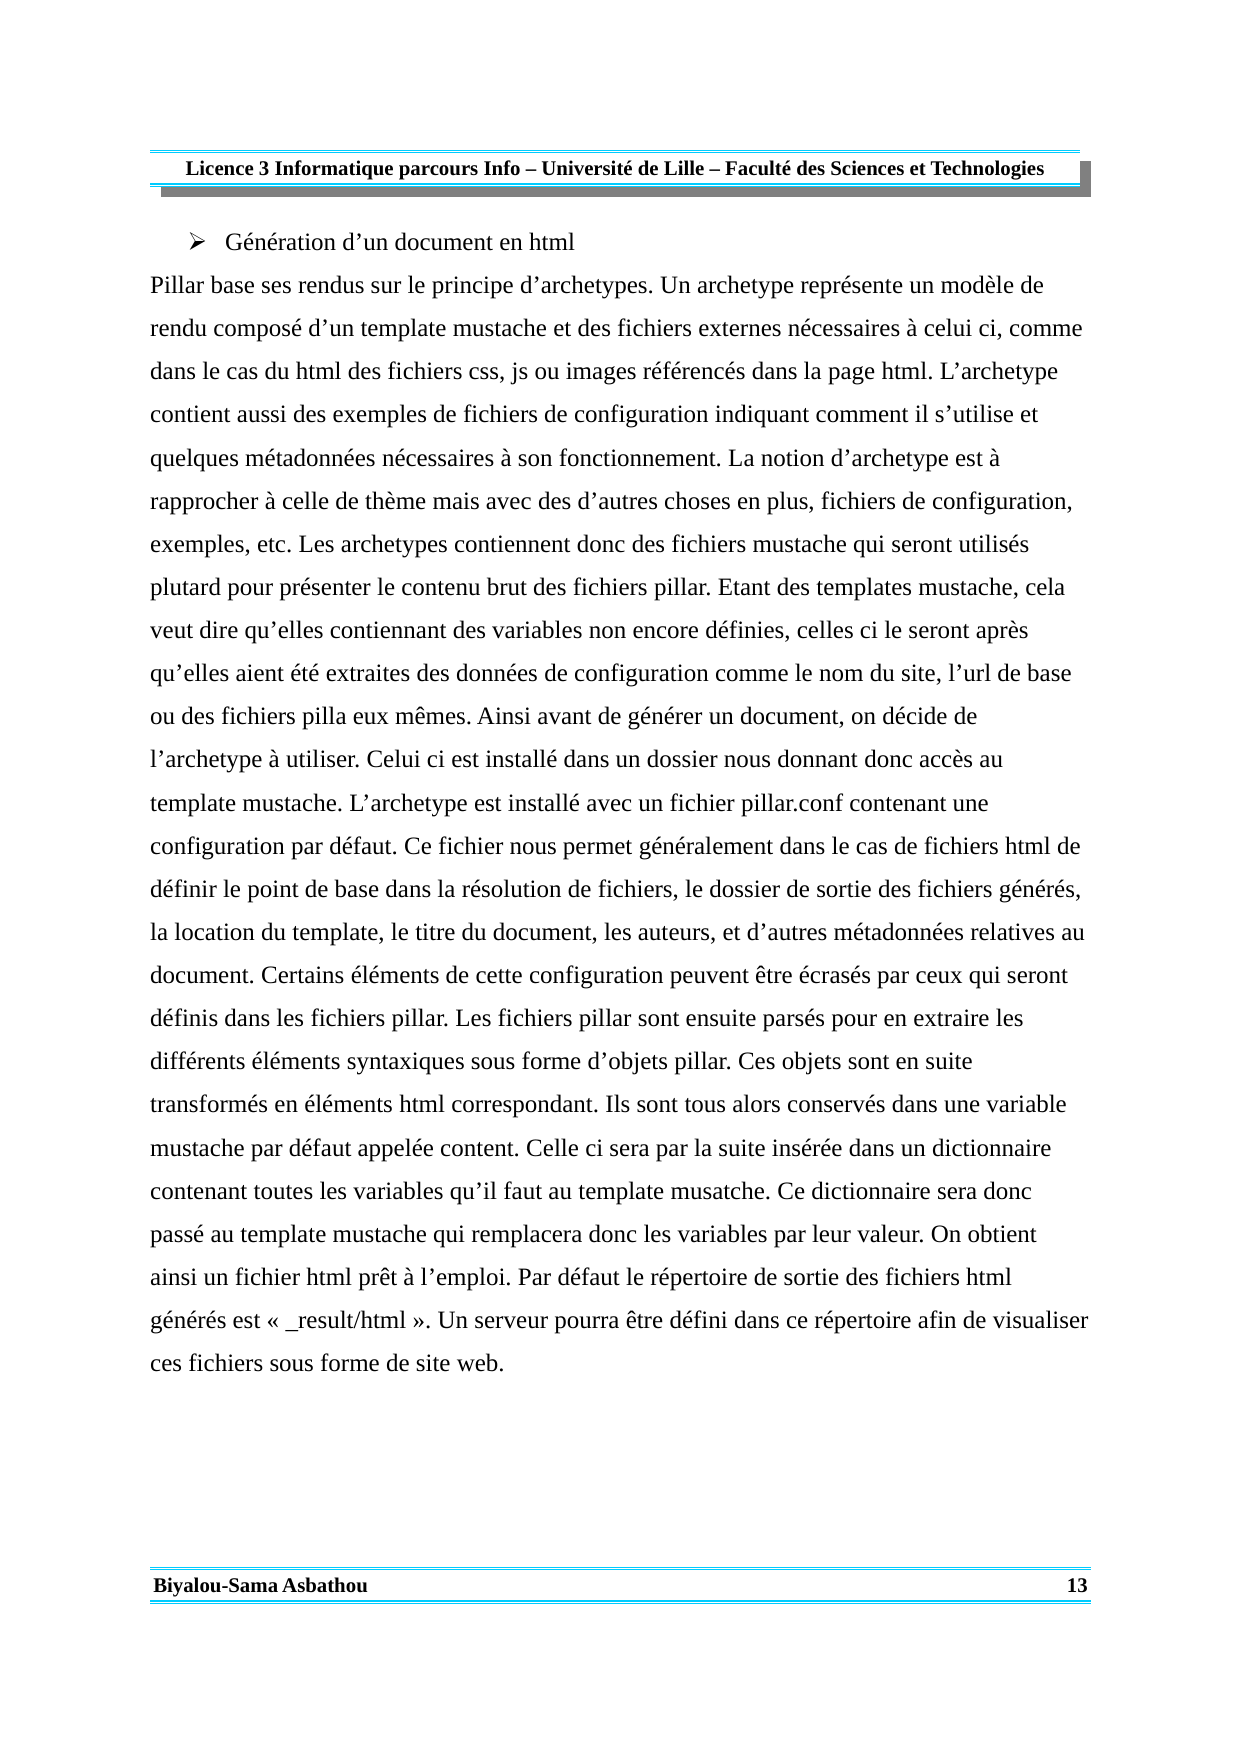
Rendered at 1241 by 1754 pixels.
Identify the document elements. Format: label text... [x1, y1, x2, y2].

list Génération d’un document en html [187, 227, 1091, 256]
text Pillar base ses rendus sur le principe d’archetypes. Un archetype représente un modèle de rendu composé d’un template mustache et des fichiers externes nécessaires à celui ci, comme dans le cas du html des fichiers css, js ou images référencés dans la page html. L’archetype contient aussi des exemples de fichiers de configuration indiquant comment il s’utilise et quelques métadonnées nécessaires à son fonctionnement. La notion d’archetype est à rapprocher à celle de thème mais avec des d’autres choses en plus, fichiers de configuration, exemples, etc. Les archetypes contiennent donc des fichiers mustache qui seront utilisés plutard pour présenter le contenu brut des fichiers pillar. Etant des templates mustache, cela veut dire qu’elles contiennant des variables non encore définies, celles ci le seront après qu’elles aient été extraites des données de configuration comme le nom du site, l’url de base ou des fichiers pilla eux mêmes. Ainsi avant de générer un document, on décide de l’archetype à utiliser. Celui ci est installé dans un dossier nous donnant donc accès au template mustache. L’archetype est installé avec un fichier pillar.conf contenant une configuration par défaut. Ce fichier nous permet généralement dans le cas de fichiers html de définir le point de base dans la résolution de fichiers, le dossier de sortie des fichiers générés, la location du template, le titre du document, les auteurs, et d’autres métadonnées relatives au document. Certains éléments de cette configuration peuvent être écrasés par ceux qui seront définis dans les fichiers pillar. Les fichiers pillar sont ensuite parsés pour en extraire les différents éléments syntaxiques sous forme d’objets pillar. Ces objets sont en suite transformés en éléments html correspondant. Ils sont tous alors conservés dans une variable mustache par défaut appelée content. Celle ci sera par la suite insérée dans un dictionnaire contenant toutes les variables qu’il faut au template musatche. Ce dictionnaire sera donc passé au template mustache qui remplacera donc les variables par leur valeur. On obtient ainsi un fichier html prêt à l’emploi. Par défaut le répertoire de sortie des fichiers html générés est « _result/html ». Un serveur pourra être défini dans ce répertoire afin de visualiser ces fichiers sous forme de site web. [150, 270, 1091, 1377]
